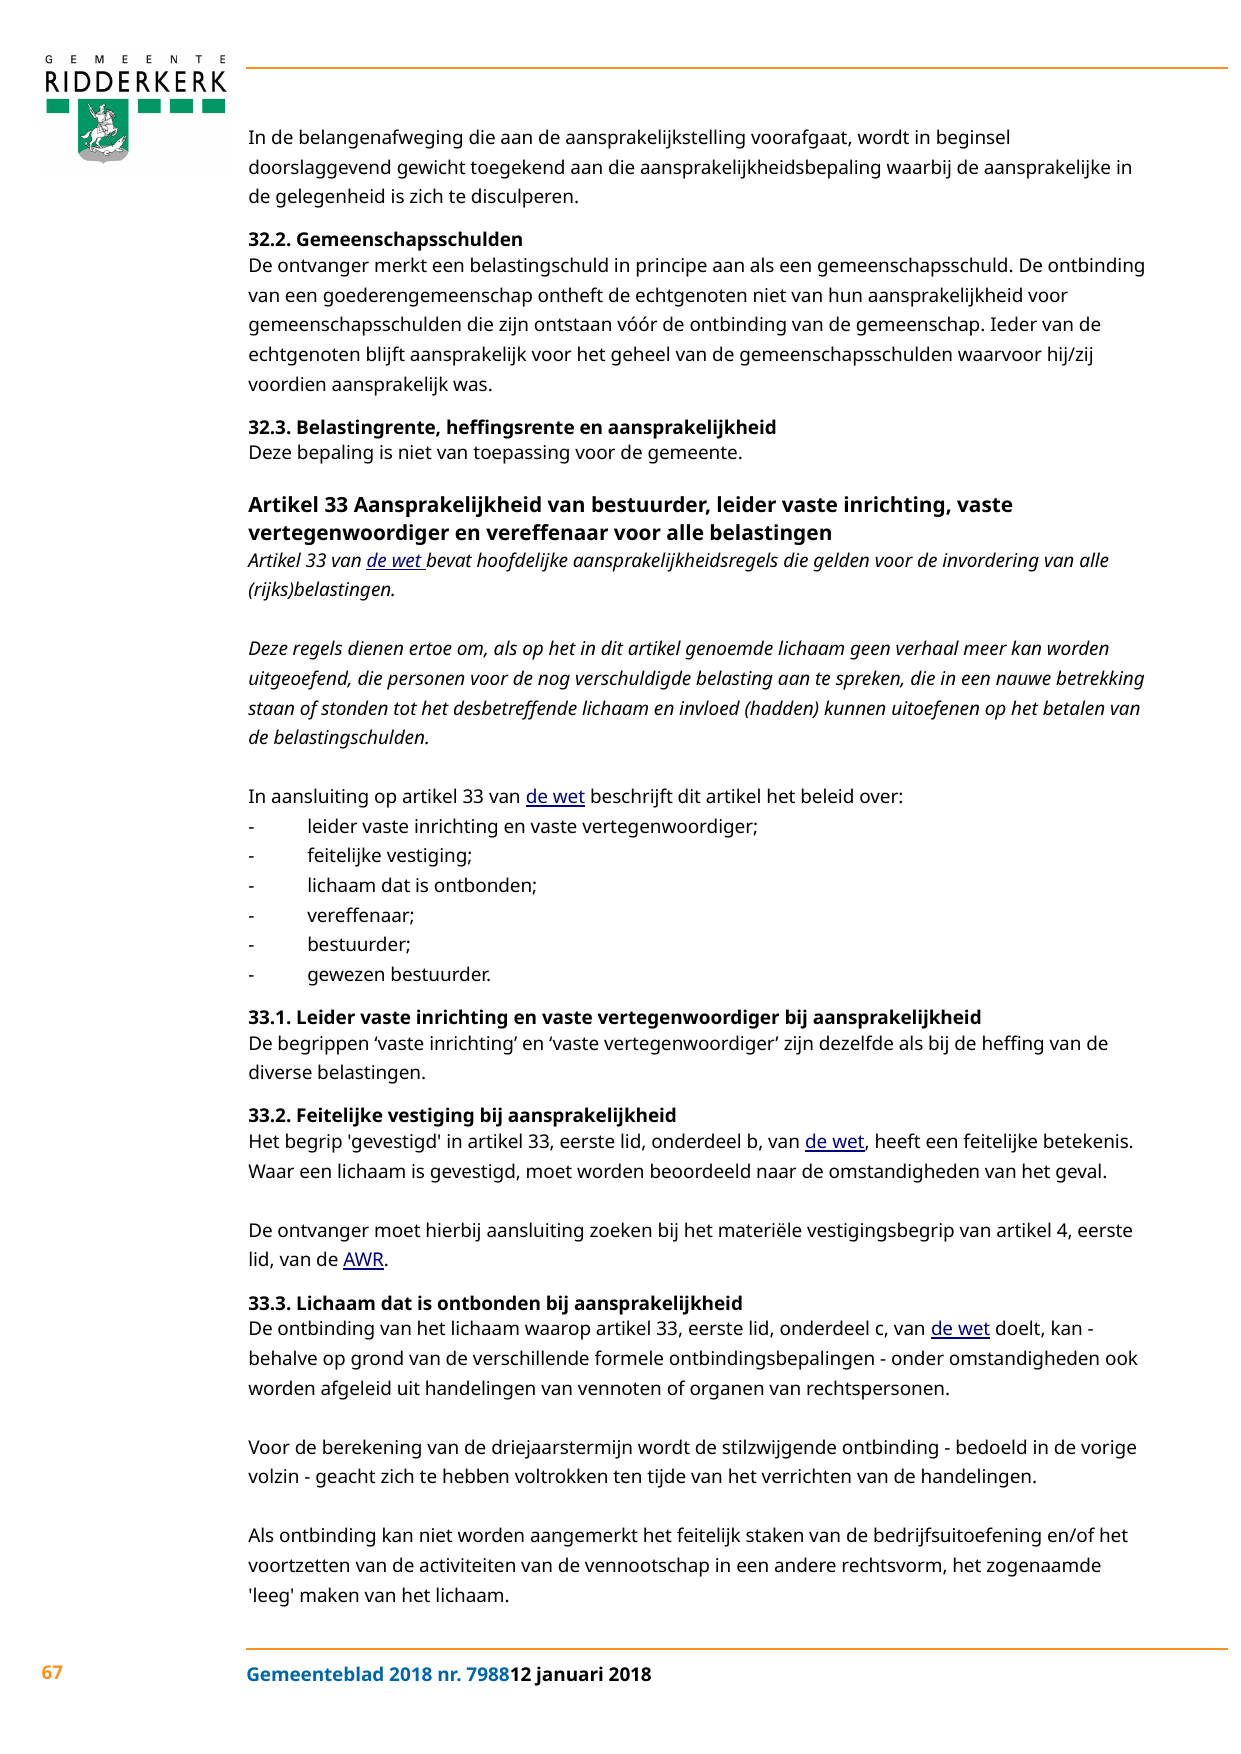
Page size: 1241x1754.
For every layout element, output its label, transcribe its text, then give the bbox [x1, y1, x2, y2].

text De ontbinding van het lichaam waarop artikel 33, eerste lid, onderdeel c, van de wet doelt, kan - behalve op grond van de verschillende formele ontbindingsbepalingen - onder omstandigheden ook worden afgeleid uit handelingen van vennoten of organen van rechtspersonen. [248, 1316, 1152, 1400]
text De begrippen ‘vaste inrichting’ en ‘vaste vertegenwoordiger’ zijn dezelfde als bij de heffing van de diverse belastingen. [248, 1030, 1152, 1085]
text Als ontbinding kan niet worden aangemerkt het feitelijk staken van de bedrijfsuitoefening en/of het voortzetten van de activiteiten van de vennootschap in een andere rechtsvorm, het zogenaamde 'leeg' maken van het lichaam. [248, 1523, 1152, 1607]
text 33.1. Leider vaste inrichting en vaste vertegenwoordiger bij aansprakelijkheid [248, 1004, 1152, 1030]
list gewezen bestuurder. [248, 961, 1152, 987]
list leider vaste inrichting en vaste vertegenwoordiger; [248, 813, 1152, 839]
text 32.2. Gemeenschapsschulden [248, 227, 1152, 252]
text In de belangenafweging die aan de aansprakelijkstelling voorafgaat, wordt in beginsel doorslaggevend gewicht toegekend aan die aansprakelijkheidsbepaling waarbij de aansprakelijke in de gelegenheid is zich te disculperen. [248, 124, 1152, 209]
picture [41, 47, 231, 172]
text Artikel 33 Aansprakelijkheid van bestuurder, leider vaste inrichting, vaste vertegenwoordiger en vereffenaar voor alle belastingen [248, 490, 1152, 547]
text 33.3. Lichaam dat is ontbonden bij aansprakelijkheid [248, 1290, 1152, 1316]
text Voor de berekening van de driejaarstermijn wordt de stilzwijgende ontbinding - bedoeld in de vorige volzin - geacht zich te hebben voltrokken ten tijde van het verrichten van de handelingen. [248, 1434, 1152, 1489]
text Het begrip 'gevestigd' in artikel 33, eerste lid, onderdeel b, van de wet, heeft een feitelijke betekenis. Waar een lichaam is gevestigd, moet worden beoordeeld naar de omstandigheden van het geval. [248, 1128, 1152, 1184]
text 33.2. Feitelijke vestiging bij aansprakelijkheid [248, 1103, 1152, 1128]
list feitelijke vestiging; [248, 843, 1152, 868]
list lichaam dat is ontbonden; [248, 872, 1152, 898]
text In aansluiting op artikel 33 van de wet beschrijft dit artikel het beleid over: [248, 783, 1152, 809]
list vereffenaar; [248, 902, 1152, 928]
list bestuurder; [248, 931, 1152, 957]
text 32.3. Belastingrente, heffingsrente en aansprakelijkheid [248, 414, 1152, 439]
text Deze bepaling is niet van toepassing voor de gemeente. [248, 439, 1152, 465]
text De ontvanger merkt een belastingschuld in principe aan als een gemeenschapsschuld. De ontbinding van een goederengemeenschap ontheft de echtgenoten niet van hun aansprakelijkheid voor gemeenschapsschulden die zijn ontstaan vóór de ontbinding van de gemeenschap. Ieder van de echtgenoten blijft aansprakelijk voor het geheel van de gemeenschapsschulden waarvoor hij/zij voordien aansprakelijk was. [248, 252, 1152, 396]
text Artikel 33 van de wet bevat hoofdelijke aansprakelijkheidsregels die gelden voor de invordering van alle (rijks)belastingen. [248, 547, 1152, 602]
text De ontvanger moet hierbij aansluiting zoeken bij het materiële vestigingsbegrip van artikel 4, eerste lid, van de AWR. [248, 1217, 1152, 1272]
text Deze regels dienen ertoe om, als op het in dit artikel genoemde lichaam geen verhaal meer kan worden uitgeoefend, die personen voor de nog verschuldigde belasting aan te spreken, die in een nauwe betrekking staan of stonden tot het desbetreffende lichaam en invloed (hadden) kunnen uitoefenen op het betalen van de belastingschulden. [248, 636, 1152, 750]
